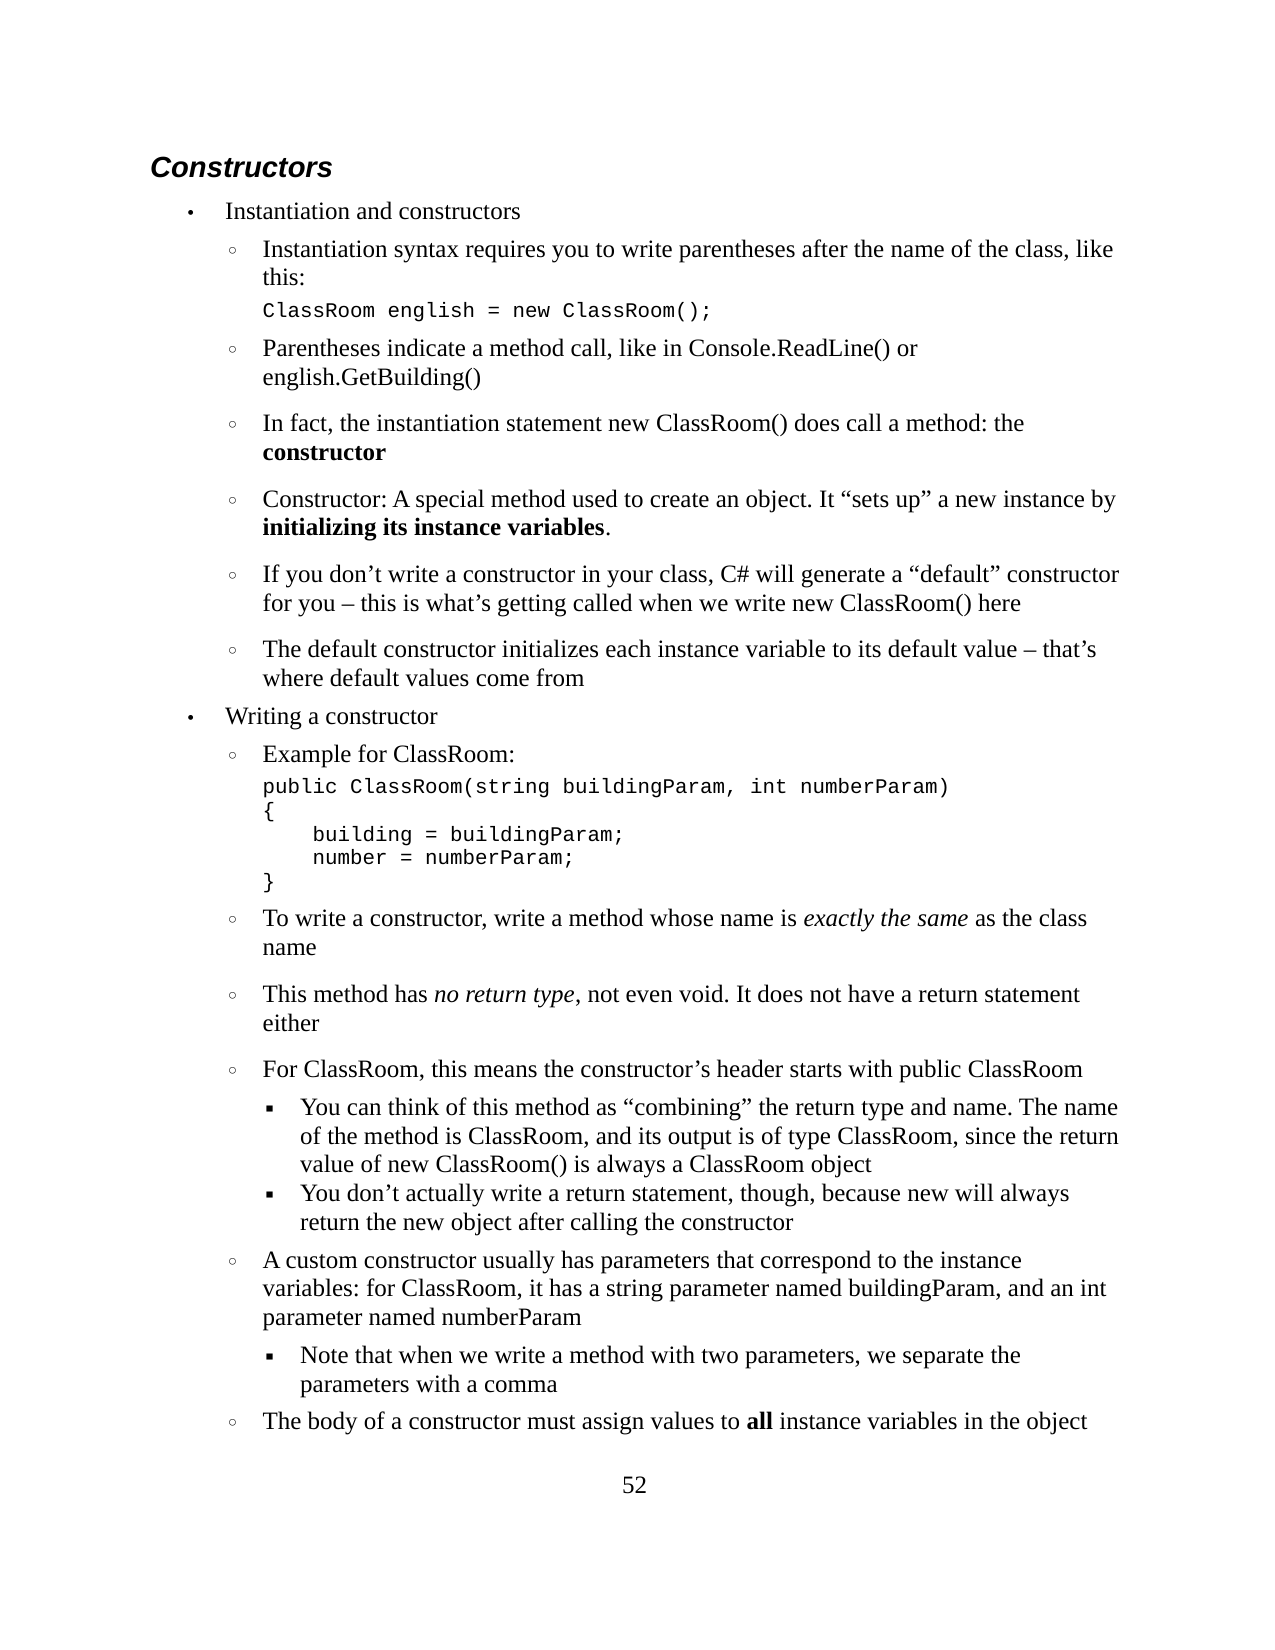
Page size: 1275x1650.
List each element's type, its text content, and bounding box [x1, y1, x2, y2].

list Note that when we write a method with two parameters, we separate the parameters with a comma [262, 1340, 1125, 1397]
list For ClassRoom, this means the constructor’s header starts with public ClassRoom [225, 1054, 1125, 1083]
list The default constructor initializes each instance variable to its default value – that’s where default values come from [225, 634, 1125, 692]
list building = buildingParam; [225, 824, 1125, 847]
list Parentheses indicate a method call, like in Console.ReadLine() or english.GetBuilding() [225, 333, 1125, 390]
list Constructor: A special method used to create an object. It “sets up” a new instance by initializing its instance variables. [225, 484, 1125, 541]
list number = numberParam; [225, 847, 1125, 871]
list Instantiation syntax requires you to write parentheses after the name of the class, like this: [225, 234, 1125, 291]
list A custom constructor usually has parameters that correspond to the instance variables: for ClassRoom, it has a string parameter named buildingParam, and an int parameter named numberParam [225, 1245, 1125, 1331]
list You can think of this method as “combining” the return type and name. The name of the method is ClassRoom, and its output is of type ClassRoom, since the return value of new ClassRoom() is always a ClassRoom object [262, 1092, 1125, 1178]
list Writing a constructor [187, 701, 1125, 730]
list This method has no return type, not even void. It does not have a return statement either [225, 979, 1125, 1036]
subtitle Constructors [150, 150, 1125, 183]
list If you don’t write a constructor in your class, C# will generate a “default” constructor for you – this is what’s getting called when we write new ClassRoom() here [225, 559, 1125, 617]
list You don’t actually write a return statement, though, because new will always return the new object after calling the constructor [262, 1178, 1125, 1236]
list Example for ClassRoom: [225, 739, 1125, 767]
list { [225, 800, 1125, 824]
list Instantiation and constructors [187, 196, 1125, 225]
list To write a constructor, write a method whose name is exactly the same as the class name [225, 903, 1125, 961]
list ClassRoom english = new ClassRoom(); [225, 300, 1125, 324]
list The body of a constructor must assign values to all instance variables in the object [225, 1406, 1125, 1435]
list public ClassRoom(string buildingParam, int numberParam) [225, 776, 1125, 800]
list } [225, 871, 1125, 894]
list In fact, the instantiation statement new ClassRoom() does call a method: the constructor [225, 408, 1125, 466]
